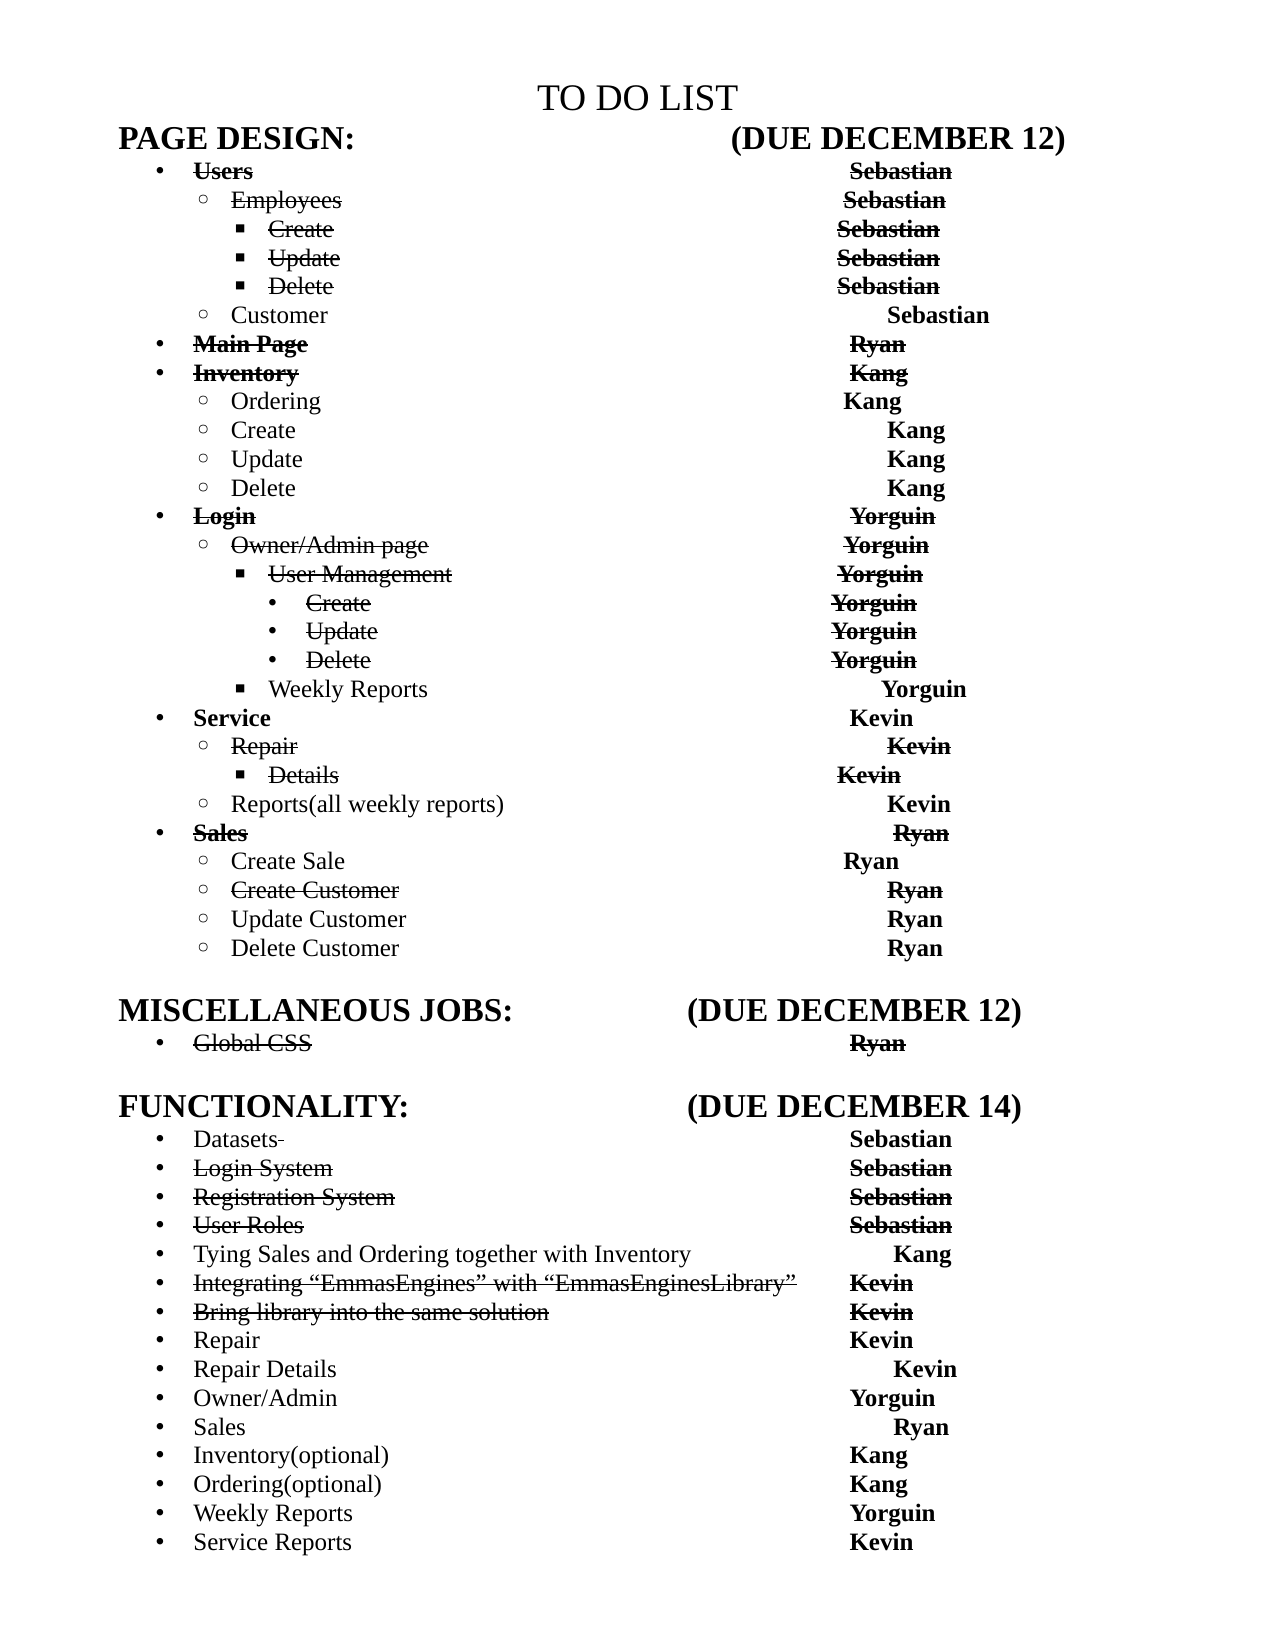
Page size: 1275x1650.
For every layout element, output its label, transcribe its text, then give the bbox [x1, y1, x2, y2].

list Global CSS Ryan [156, 1028, 1157, 1057]
list Delete Yorguin [268, 645, 1157, 674]
list Create Kang [193, 415, 1157, 444]
list User Roles Sebastian [156, 1211, 1157, 1239]
list Reports(all weekly reports) Kevin [193, 789, 1157, 818]
list Login Yorguin [156, 501, 1157, 530]
list Repair Kevin [193, 731, 1157, 760]
list Owner/Admin page Yorguin [193, 530, 1157, 559]
list Datasets Sebastian [156, 1124, 1157, 1153]
list Service Kevin [156, 703, 1157, 731]
list Repair Kevin [156, 1326, 1157, 1354]
list Create Customer Ryan [193, 875, 1157, 904]
list Details Kevin [231, 760, 1157, 789]
list Users Sebastian [156, 156, 1157, 185]
list Repair Details Kevin [156, 1354, 1157, 1383]
list Owner/Admin Yorguin [156, 1383, 1157, 1412]
list Ordering(optional) Kang [156, 1469, 1157, 1498]
list Delete Sebastian [231, 271, 1157, 300]
list Login System Sebastian [156, 1153, 1157, 1182]
list Weekly Reports Yorguin [156, 1498, 1157, 1527]
list Update Yorguin [268, 616, 1157, 645]
text FUNCTIONALITY: (DUE DECEMBER 14) [118, 1086, 1157, 1124]
list Customer Sebastian [193, 300, 1157, 329]
list Ordering Kang [193, 386, 1157, 415]
list Registration System Sebastian [156, 1182, 1157, 1211]
list Inventory Kang [156, 358, 1157, 386]
list Update Sebastian [231, 243, 1157, 271]
list Tying Sales and Ordering together with Inventory Kang [156, 1239, 1157, 1268]
list Delete Kang [193, 473, 1157, 501]
list Update Customer Ryan [193, 904, 1157, 933]
list Inventory(optional) Kang [156, 1441, 1157, 1469]
list Service Reports Kevin [156, 1527, 1157, 1556]
text MISCELLANEOUS JOBS: (DUE DECEMBER 12) [118, 990, 1157, 1028]
list Employees Sebastian [193, 185, 1157, 214]
list Create Yorguin [268, 588, 1157, 616]
list Weekly Reports Yorguin [231, 674, 1157, 703]
list User Management Yorguin [231, 559, 1157, 588]
list Create Sebastian [231, 214, 1157, 243]
list Bring library into the same solution Kevin [156, 1297, 1157, 1326]
list Sales Ryan [156, 818, 1157, 846]
list Main Page Ryan [156, 329, 1157, 358]
list Integrating “EmmasEngines” with “EmmasEnginesLibrary” Kevin [156, 1268, 1157, 1297]
list Create Sale Ryan [193, 846, 1157, 875]
list Delete Customer Ryan [193, 933, 1157, 961]
text PAGE DESIGN: (DUE DECEMBER 12) [118, 118, 1157, 156]
list Sales Ryan [156, 1412, 1157, 1441]
list Update Kang [193, 444, 1157, 473]
